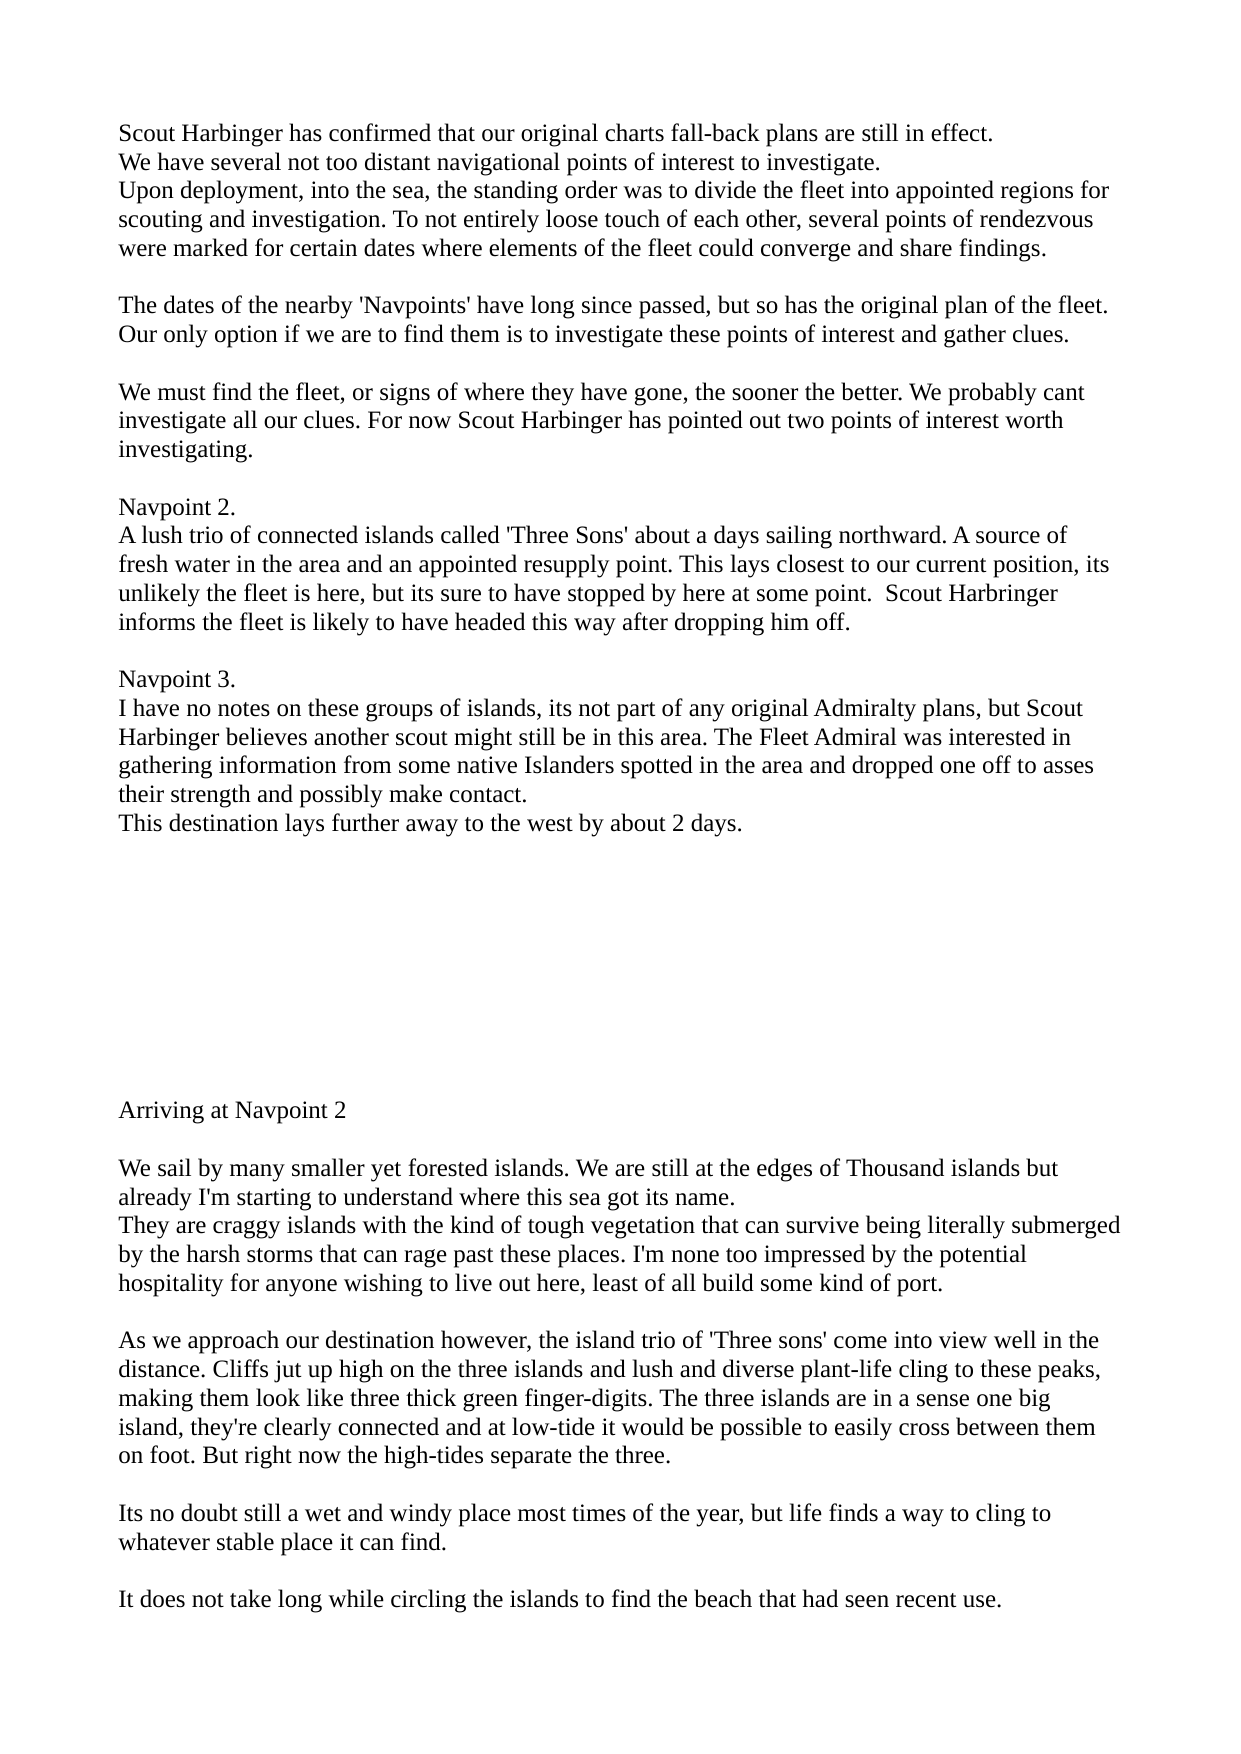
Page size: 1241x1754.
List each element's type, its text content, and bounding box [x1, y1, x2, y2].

text The dates of the nearby 'Navpoints' have long since passed, but so has the original plan of the fleet. Our only option if we are to find them is to investigate these points of interest and gather clues. [118, 291, 1122, 348]
text It does not take long while circling the islands to find the beach that had seen recent use. [118, 1584, 1122, 1613]
text We have several not too distant navigational points of interest to investigate. [118, 147, 1122, 176]
text Scout Harbinger has confirmed that our original charts fall-back plans are still in effect. [118, 118, 1122, 147]
text Its no doubt still a wet and windy place most times of the year, but life finds a way to cling to whatever stable place it can find. [118, 1498, 1122, 1556]
text I have no notes on these groups of islands, its not part of any original Admiralty plans, but Scout Harbinger believes another scout might still be in this area. The Fleet Admiral was interested in gathering information from some native Islanders spotted in the area and dropped one off to asses their strength and possibly make contact. [118, 693, 1122, 808]
text We sail by many smaller yet forested islands. We are still at the edges of Thousand islands but already I'm starting to understand where this sea got its name. [118, 1153, 1122, 1211]
text Navpoint 3. [118, 664, 1122, 693]
text A lush trio of connected islands called 'Three Sons' about a days sailing northward. A source of fresh water in the area and an appointed resupply point. This lays closest to our current position, its unlikely the fleet is here, but its sure to have stopped by here at some point. Scout Harbringer informs the fleet is likely to have headed this way after dropping him off. [118, 521, 1122, 636]
text Arriving at Navpoint 2 [118, 1096, 1122, 1124]
text As we approach our destination however, the island trio of 'Three sons' come into view well in the distance. Cliffs jut up high on the three islands and lush and diverse plant-life cling to these peaks, making them look like three thick green finger-digits. The three islands are in a sense one big island, they're clearly connected and at low-tide it would be possible to easily cross between them on foot. But right now the high-tides separate the three. [118, 1326, 1122, 1469]
text We must find the fleet, or signs of where they have gone, the sooner the better. We probably cant investigate all our clues. For now Scout Harbinger has pointed out two points of interest worth investigating. [118, 377, 1122, 463]
text Navpoint 2. [118, 492, 1122, 521]
text They are craggy islands with the kind of tough vegetation that can survive being literally submerged by the harsh storms that can rage past these places. I'm none too impressed by the potential hospitality for anyone wishing to live out here, least of all build some kind of port. [118, 1211, 1122, 1297]
text This destination lays further away to the west by about 2 days. [118, 808, 1122, 837]
text Upon deployment, into the sea, the standing order was to divide the fleet into appointed regions for scouting and investigation. To not entirely loose touch of each other, several points of rendezvous were marked for certain dates where elements of the fleet could converge and share findings. [118, 176, 1122, 262]
